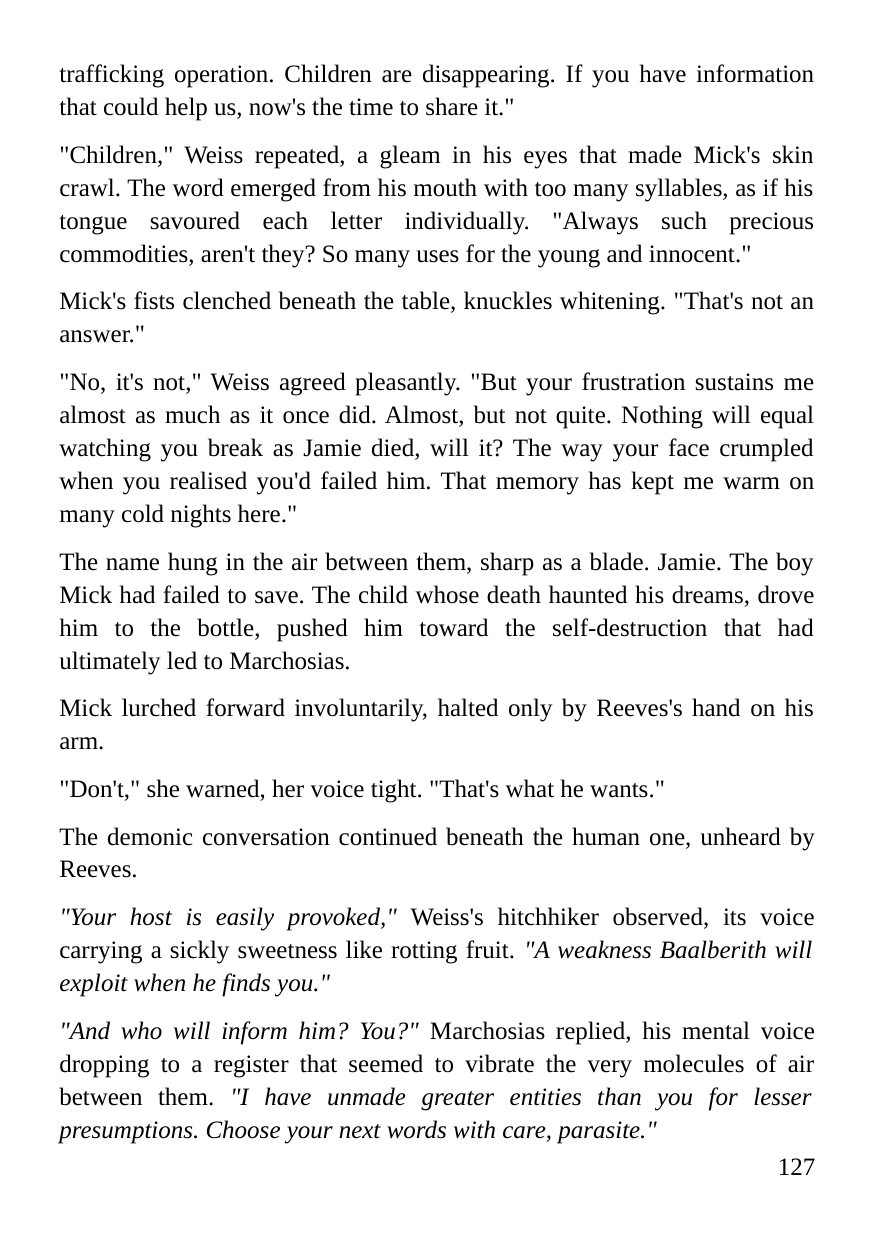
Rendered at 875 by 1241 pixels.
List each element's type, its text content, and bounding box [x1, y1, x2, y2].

text "No, it's not," Weiss agreed pleasantly. "But your frustration sustains me almost as much as it once did. Almost, but not quite. Nothing will equal watching you break as Jamie died, will it? The way your face crumpled when you realised you'd failed him. That memory has kept me warm on many cold nights here." [59, 367, 815, 528]
text "And who will inform him? You?" Marchosias replied, his mental voice dropping to a register that seemed to vibrate the very molecules of air between them. "I have unmade greater entities than you for lesser presumptions. Choose your next words with care, parasite." [59, 1016, 815, 1144]
text Mick lurched forward involuntarily, halted only by Reeves's hand on his arm. [59, 693, 815, 755]
text The name hung in the air between them, sharp as a blade. Jamie. The boy Mick had failed to save. The child whose death haunted his dreams, drove him to the bottle, pushed him toward the self-destruction that had ultimately led to Marchosias. [59, 547, 815, 674]
text trafficking operation. Children are disappearing. If you have information that could help us, now's the time to share it." [59, 59, 815, 121]
text "Don't," she warned, her voice tight. "That's what he wants." [59, 774, 815, 803]
text "Children," Weiss repeated, a gleam in his eyes that made Mick's skin crawl. The word emerged from his mouth with too many syllables, as if his tongue savoured each letter individually. "Always such precious commodities, aren't they? So many uses for the young and innocent." [59, 140, 815, 267]
text The demonic conversation continued beneath the human one, unheard by Reeves. [59, 822, 815, 883]
text Mick's fists clenched beneath the table, knuckles whitening. "That's not an answer." [59, 286, 815, 348]
text "Your host is easily provoked," Weiss's hitchhiker observed, its voice carrying a sickly sweetness like rotting fruit. "A weakness Baalberith will exploit when he finds you." [59, 902, 815, 997]
